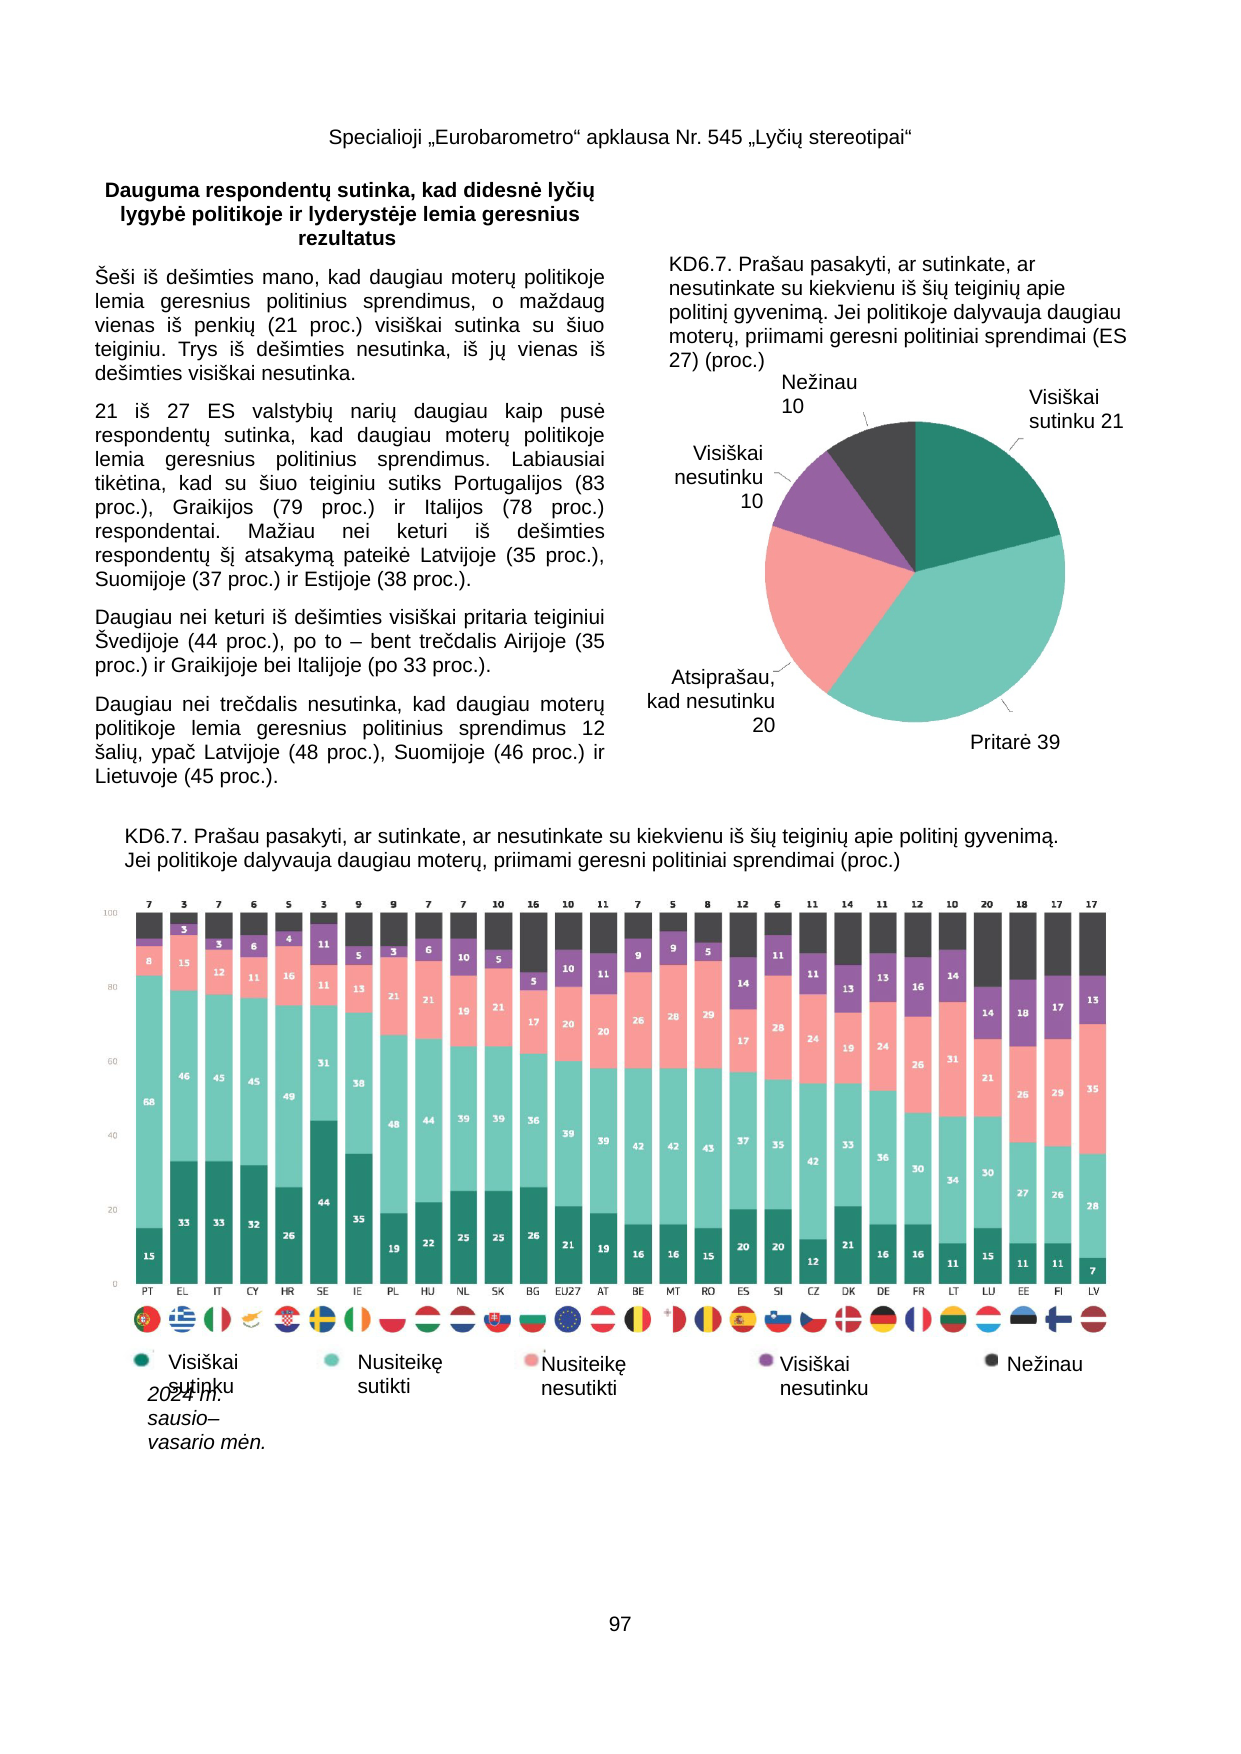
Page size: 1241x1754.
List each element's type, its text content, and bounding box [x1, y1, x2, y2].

picture [544, 1359, 551, 1370]
picture [94, 893, 1111, 1340]
picture [766, 719, 772, 729]
picture [123, 1344, 998, 1370]
picture [760, 412, 1066, 729]
text Šeši iš dešimties mano, kad daugiau moterų politikoje lemia geresnius politinius sprendimus, o maždaug vienas iš penkių (21 proc.) visiškai sutinka su šiuo teiginiu. Trys iš dešimties nesutinka, iš jų vienas iš dešimties visiškai nesutinka. [94, 264, 605, 384]
text Dauguma respondentų sutinka, kad didesnė lyčių lygybė politikoje ir lyderystėje lemia geresnius rezultatus [94, 178, 605, 250]
text 21 iš 27 ES valstybių narių daugiau kaip pusė respondentų sutinka, kad daugiau moterų politikoje lemia geresnius politinius sprendimus. Labiausiai tikėtina, kad su šiuo teiginiu sutiks Portugalijos (83 proc.), Graikijos (79 proc.) ir Italijos (78 proc.) respondentai. Mažiau nei keturi iš dešimties respondentų šį atsakymą pateikė Latvijoje (35 proc.), Suomijoje (37 proc.) ir Estijoje (38 proc.). [94, 399, 605, 591]
text Daugiau nei keturi iš dešimties visiškai pritaria teiginiui Švedijoje (44 proc.), po to – bent trečdalis Airijoje (35 proc.) ir Graikijoje bei Italijoje (po 33 proc.). [94, 605, 605, 677]
text Daugiau nei trečdalis nesutinka, kad daugiau moterų politikoje lemia geresnius politinius sprendimus 12 šalių, ypač Latvijoje (48 proc.), Suomijoje (46 proc.) ir Lietuvoje (45 proc.). [94, 692, 605, 787]
